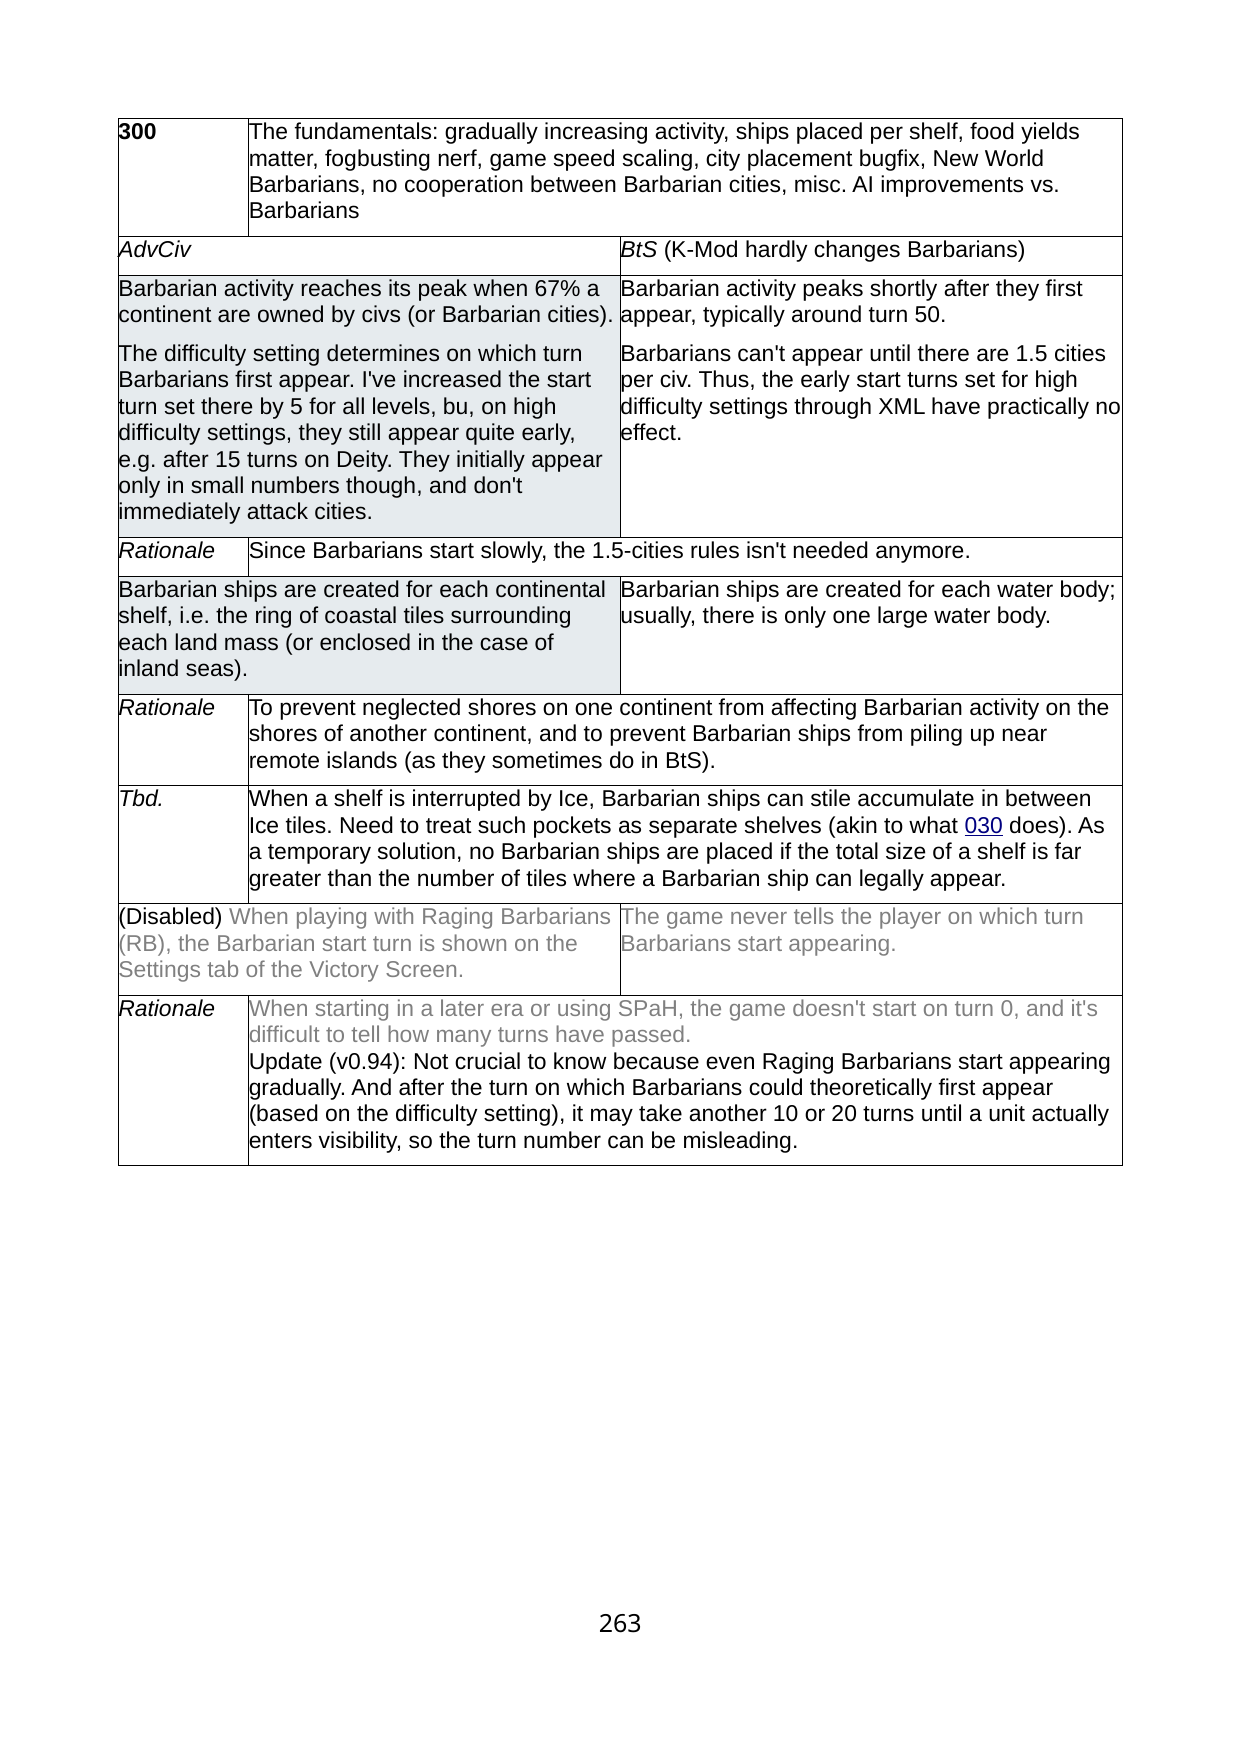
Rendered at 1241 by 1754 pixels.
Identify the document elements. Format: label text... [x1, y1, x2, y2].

table_cell The fundamentals: gradually increasing activity, ships placed per shelf, food yields matter, fogbusting nerf, game speed scaling, city placement bugfix, New World Barbarians, no cooperation between Barbarian cities, misc. AI improvements vs. Barbarians [249, 119, 1122, 236]
table_cell When starting in a later era or using SPaH, the game doesn't start on turn 0, and it's difficult to tell how many turns have passed. Update (v0.94): Not crucial to know because even Raging Barbarians start appearing gradually. And after the turn on which Barbarians could theoretically first appear (based on the difficulty setting), it may take another 10 or 20 turns until a unit actually enters visibility, so the turn number can be misleading. [249, 996, 1122, 1165]
table_cell To prevent neglected shores on one continent from affecting Barbarian activity on the shores of another continent, and to prevent Barbarian ships from piling up near remote islands (as they sometimes do in BtS). [249, 695, 1122, 785]
table_cell Since Barbarians start slowly, the 1.5-cities rules isn't needed anymore. [249, 538, 1122, 576]
table_cell When a shelf is interrupted by Ice, Barbarian ships can stile accumulate in between Ice tiles. Need to treat such pockets as separate shelves (akin to what 030 does). As a temporary solution, no Barbarian ships are placed if the total size of a shelf is far greater than the number of tiles where a Barbarian ship can legally appear. [249, 786, 1122, 903]
table_cell 300 [119, 119, 248, 236]
table_cell AdvCiv [119, 237, 620, 275]
table_cell BtS (K-Mod hardly changes Barbarians) [621, 237, 1122, 275]
table_cell Barbarian ships are created for each continental shelf, i.e. the ring of coastal tiles surrounding each land mass (or enclosed in the case of inland seas). [119, 577, 620, 694]
table_cell Barbarian activity reaches its peak when 67% a continent are owned by civs (or Barbarian cities). The difficulty setting determines on which turn Barbarians first appear. I've increased the start turn set there by 5 for all levels, bu, on high difficulty settings, they still appear quite early, e.g. after 15 turns on Deity. They initially appear only in small numbers though, and don't immediately attack cities. [119, 276, 620, 537]
table_cell The game never tells the player on which turn Barbarians start appearing. [621, 904, 1122, 995]
table_cell Rationale [119, 996, 248, 1165]
table_cell Barbarian activity peaks shortly after they first appear, typically around turn 50. Barbarians can't appear until there are 1.5 cities per civ. Thus, the early start turns set for high difficulty settings through XML have practically no effect. [621, 276, 1122, 537]
table_cell Rationale [119, 695, 248, 785]
table_cell Rationale [119, 538, 248, 576]
table_cell (Disabled) When playing with Raging Barbarians (RB), the Barbarian start turn is shown on the Settings tab of the Victory Screen. [119, 904, 620, 995]
table_cell Barbarian ships are created for each water body; usually, there is only one large water body. [621, 577, 1122, 694]
table_cell Tbd. [119, 786, 248, 903]
